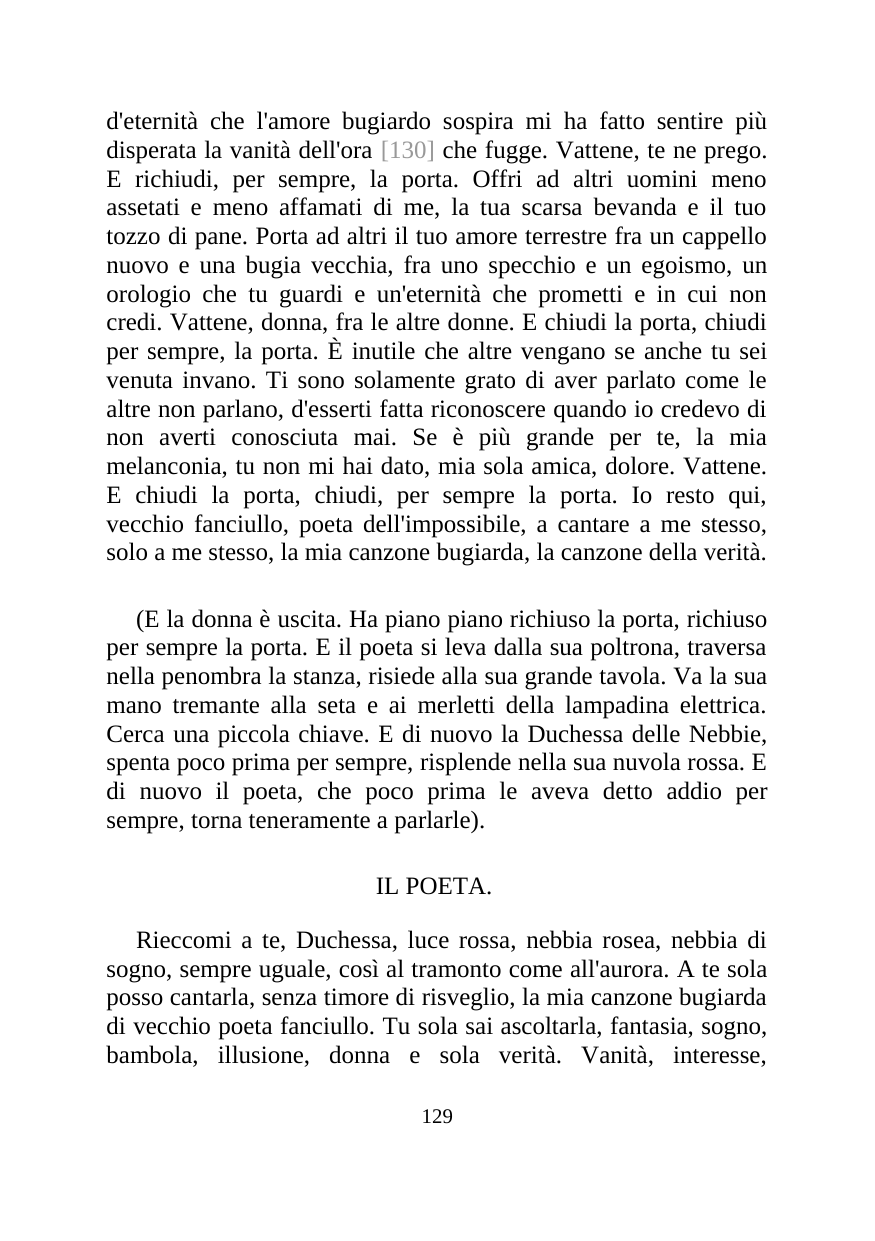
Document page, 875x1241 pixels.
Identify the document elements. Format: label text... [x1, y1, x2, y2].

text d'eternità che l'amore bugiardo sospira mi ha fatto sentire più disperata la vanità dell'ora [130] che fugge. Vattene, te ne prego. E richiudi, per sempre, la porta. Offri ad altri uomini meno assetati e meno affamati di me, la tua scarsa bevanda e il tuo tozzo di pane. Porta ad altri il tuo amore terrestre fra un cappello nuovo e una bugia vecchia, fra uno specchio e un egoismo, un orologio che tu guardi e un'eternità che prometti e in cui non credi. Vattene, donna, fra le altre donne. E chiudi la porta, chiudi per sempre, la porta. È inutile che altre vengano se anche tu sei venuta invano. Ti sono solamente grato di aver parlato come le altre non parlano, d'esserti fatta riconoscere quando io credevo di non averti conosciuta mai. Se è più grande per te, la mia melanconia, tu non mi hai dato, mia sola amica, dolore. Vattene. E chiudi la porta, chiudi, per sempre la porta. Io resto qui, vecchio fanciullo, poeta dell'impossibile, a cantare a me stesso, solo a me stesso, la mia canzone bugiarda, la canzone della verità. [106, 106, 768, 566]
text Rieccomi a te, Duchessa, luce rossa, nebbia rosea, nebbia di sogno, sempre uguale, così al tramonto come all'aurora. A te sola posso cantarla, senza timore di risveglio, la mia canzone bugiarda di vecchio poeta fanciullo. Tu sola sai ascoltarla, fantasia, sogno, bambola, illusione, donna e sola verità. Vanità, interesse, [106, 925, 768, 1069]
text IL POETA. [106, 871, 768, 900]
text (E la donna è uscita. Ha piano piano richiuso la porta, richiuso per sempre la porta. E il poeta si leva dalla sua poltrona, traversa nella penombra la stanza, risiede alla sua grande tavola. Va la sua mano tremante alla seta e ai merletti della lampadina elettrica. Cerca una piccola chiave. E di nuovo la Duchessa delle Nebbie, spenta poco prima per sempre, risplende nella sua nuvola rossa. E di nuovo il poeta, che poco prima le aveva detto addio per sempre, torna teneramente a parlarle). [106, 604, 768, 834]
